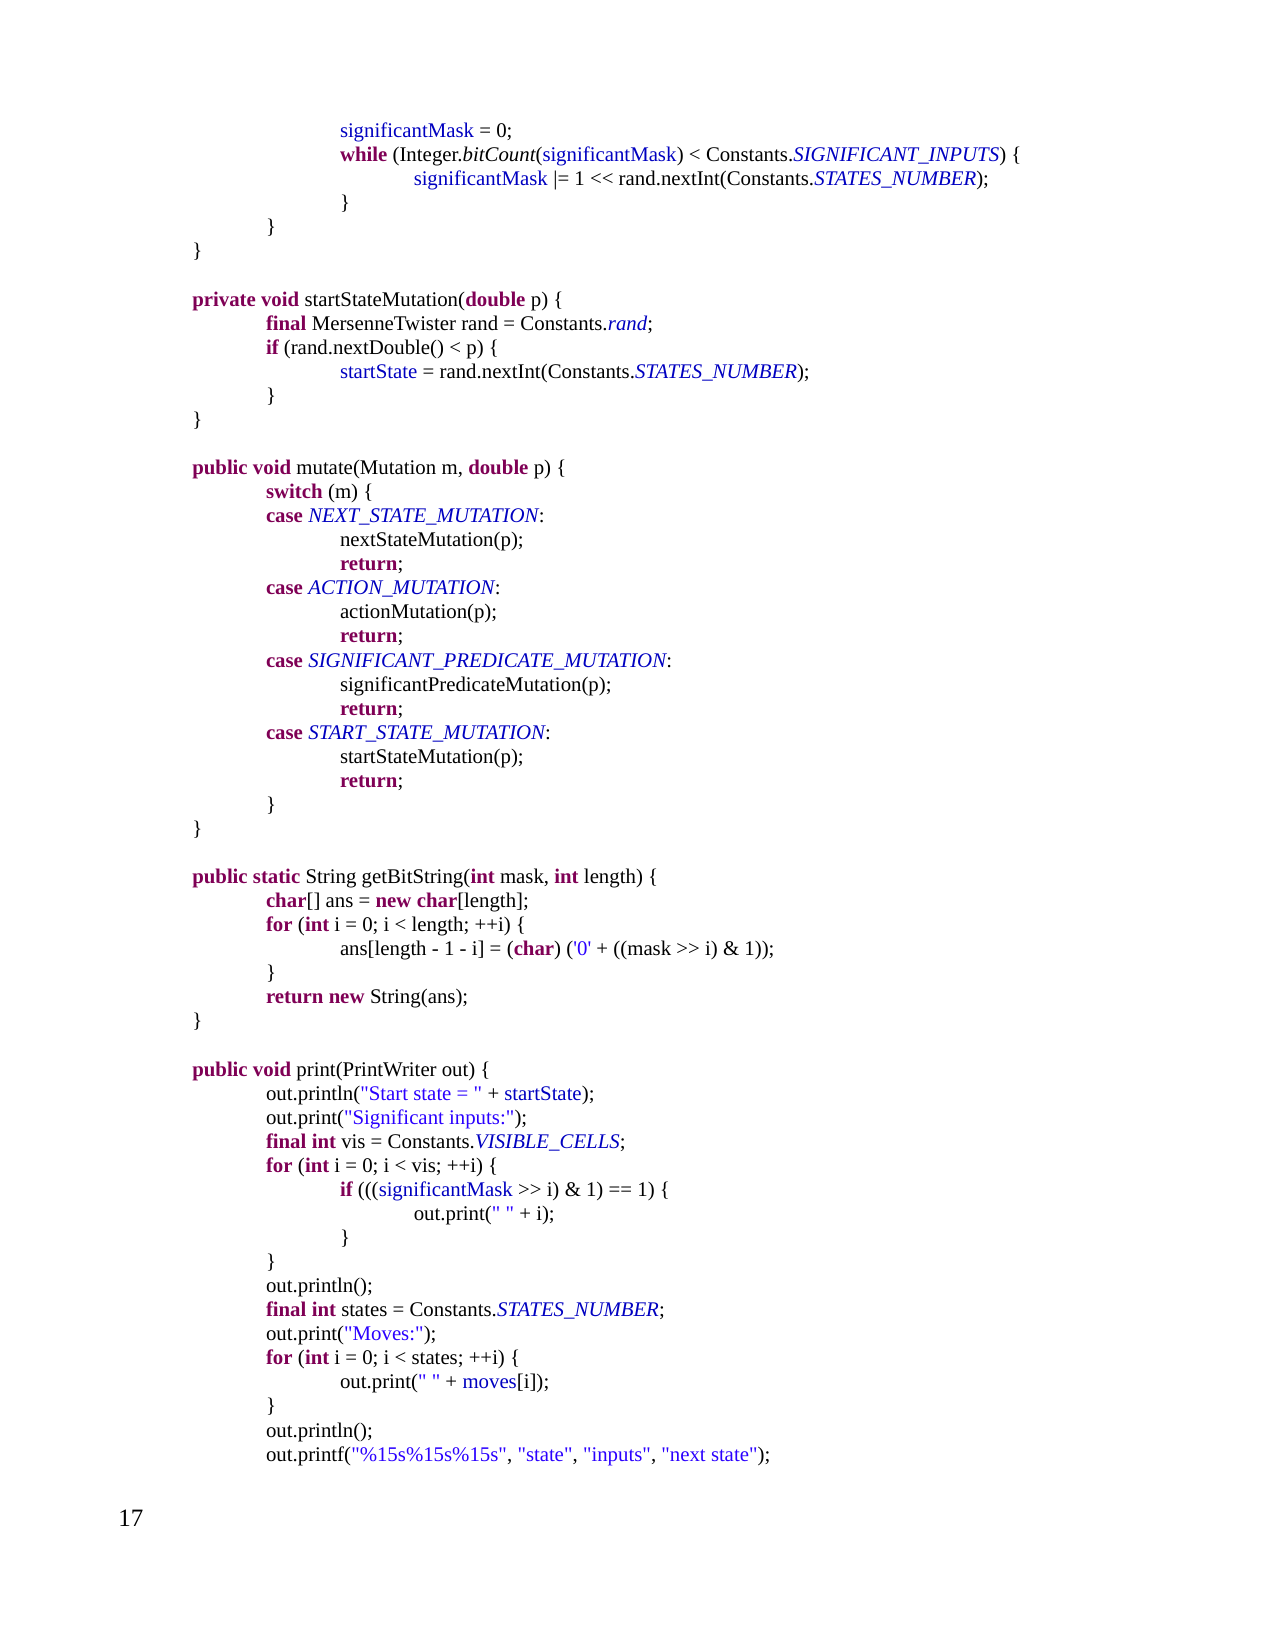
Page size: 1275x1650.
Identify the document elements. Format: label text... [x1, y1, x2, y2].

text public void print(PrintWriter out) { [118, 1057, 1157, 1081]
text final int vis = Constants.VISIBLE_CELLS; [118, 1129, 1157, 1153]
text switch (m) { [118, 479, 1157, 503]
text if (((significantMask >> i) & 1) == 1) { [118, 1177, 1157, 1201]
text } [118, 190, 1157, 214]
text out.print(" " + moves[i]); [118, 1369, 1157, 1393]
text startStateMutation(p); [118, 744, 1157, 768]
text for (int i = 0; i < length; ++i) { [118, 912, 1157, 936]
text if (rand.nextDouble() < p) { [118, 335, 1157, 359]
text out.printf("%15s%15s%15s", "state", "inputs", "next state"); [118, 1442, 1157, 1466]
text return; [118, 696, 1157, 720]
text return; [118, 768, 1157, 792]
text } [118, 1249, 1157, 1273]
text } [118, 383, 1157, 407]
text final MersenneTwister rand = Constants.rand; [118, 311, 1157, 335]
text } [118, 407, 1157, 431]
text } [118, 792, 1157, 816]
text case NEXT_STATE_MUTATION: [118, 503, 1157, 527]
text } [118, 1393, 1157, 1417]
text } [118, 238, 1157, 262]
text significantMask = 0; [118, 118, 1157, 142]
text nextStateMutation(p); [118, 527, 1157, 551]
text } [118, 816, 1157, 840]
text public void mutate(Mutation m, double p) { [118, 455, 1157, 479]
text out.print("Significant inputs:"); [118, 1105, 1157, 1129]
text actionMutation(p); [118, 599, 1157, 623]
text return; [118, 623, 1157, 647]
text for (int i = 0; i < vis; ++i) { [118, 1153, 1157, 1177]
text while (Integer.bitCount(significantMask) < Constants.SIGNIFICANT_INPUTS) { [118, 142, 1157, 166]
text out.print("Moves:"); [118, 1321, 1157, 1345]
text out.println(); [118, 1273, 1157, 1297]
text public static String getBitString(int mask, int length) { [118, 864, 1157, 888]
text } [118, 1008, 1157, 1032]
text significantMask |= 1 << rand.nextInt(Constants.STATES_NUMBER); [118, 166, 1157, 190]
text final int states = Constants.STATES_NUMBER; [118, 1297, 1157, 1321]
text } [118, 1225, 1157, 1249]
text } [118, 960, 1157, 984]
text out.print(" " + i); [118, 1201, 1157, 1225]
text return new String(ans); [118, 984, 1157, 1008]
text case ACTION_MUTATION: [118, 575, 1157, 599]
text char[] ans = new char[length]; [118, 888, 1157, 912]
text out.println("Start state = " + startState); [118, 1081, 1157, 1105]
text ans[length - 1 - i] = (char) ('0' + ((mask >> i) & 1)); [118, 936, 1157, 960]
text return; [118, 551, 1157, 575]
text for (int i = 0; i < states; ++i) { [118, 1345, 1157, 1369]
text out.println(); [118, 1417, 1157, 1442]
text } [118, 214, 1157, 238]
text case SIGNIFICANT_PREDICATE_MUTATION: [118, 647, 1157, 672]
text case START_STATE_MUTATION: [118, 720, 1157, 744]
text significantPredicateMutation(p); [118, 672, 1157, 696]
text private void startStateMutation(double p) { [118, 287, 1157, 311]
text startState = rand.nextInt(Constants.STATES_NUMBER); [118, 359, 1157, 383]
